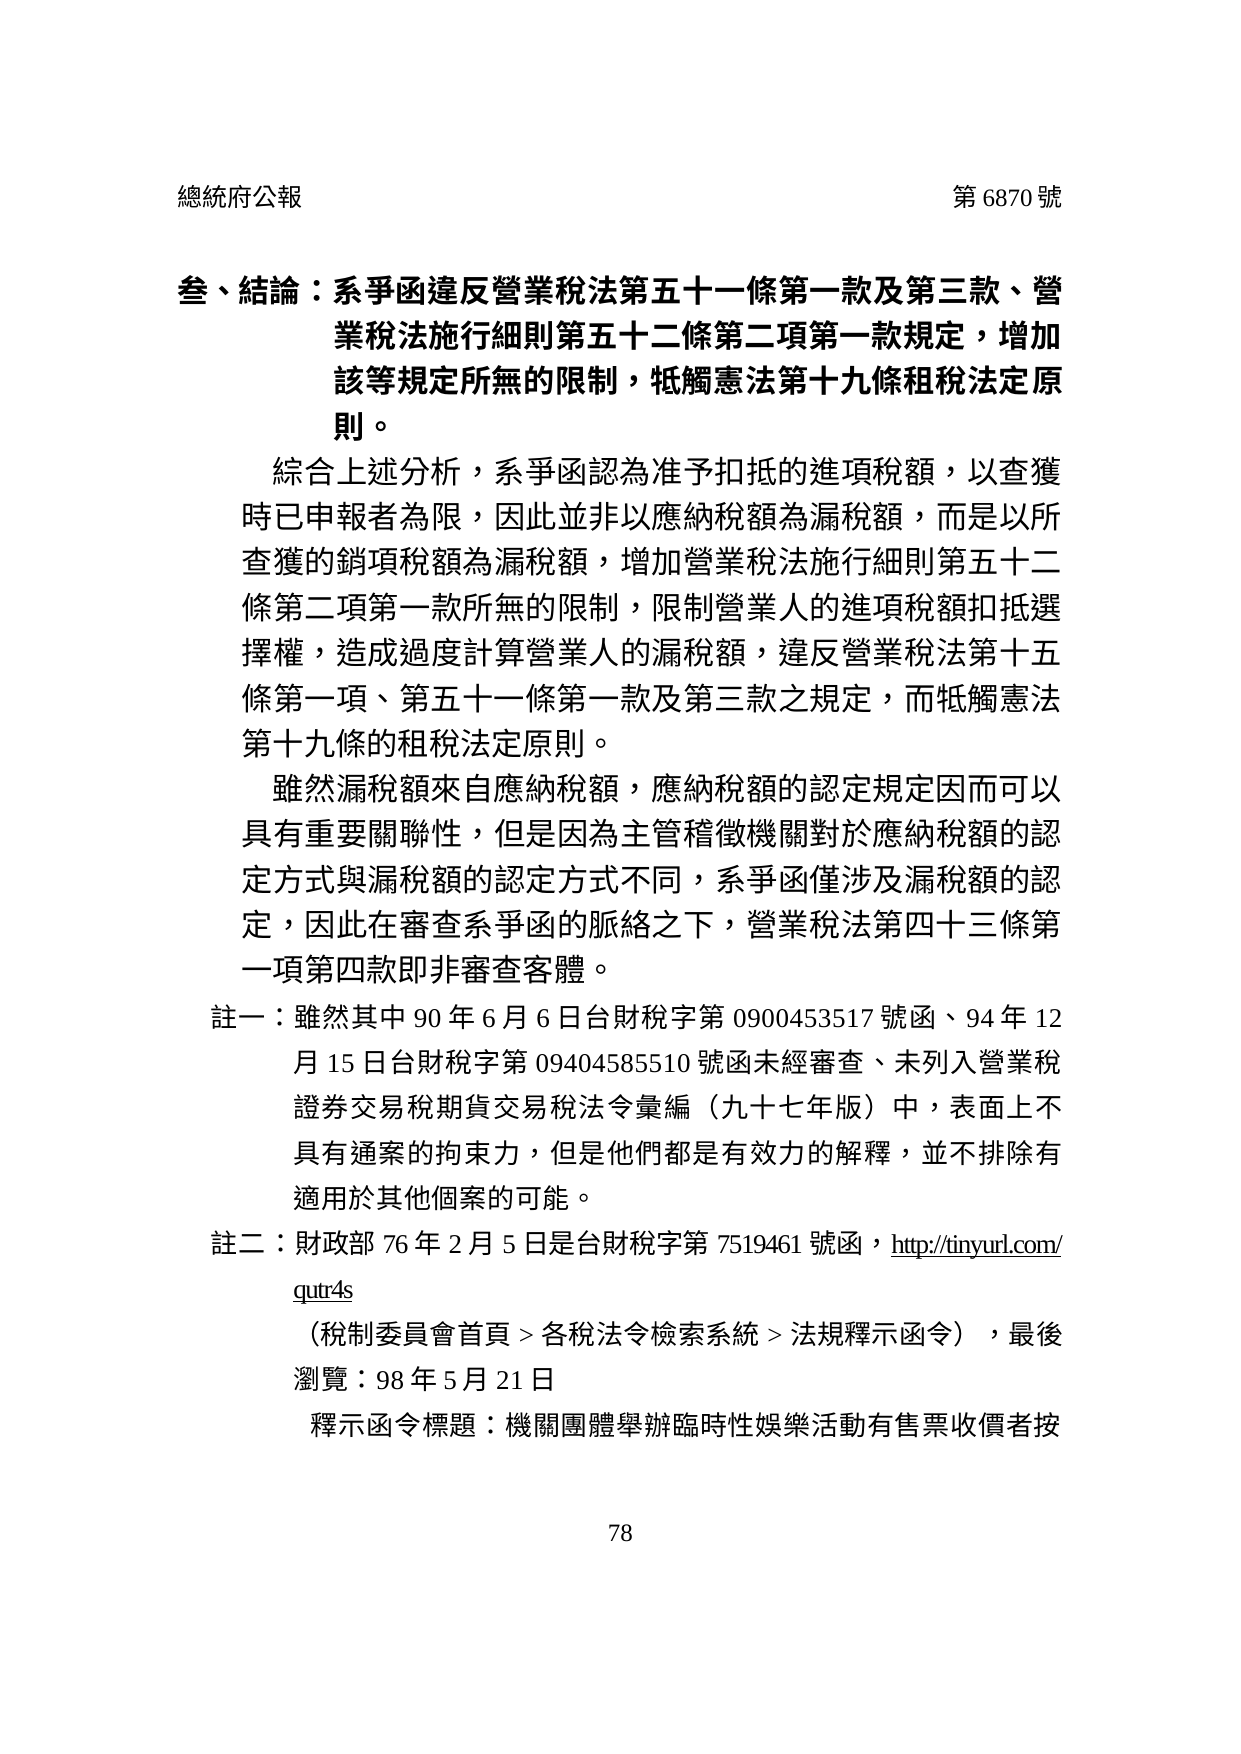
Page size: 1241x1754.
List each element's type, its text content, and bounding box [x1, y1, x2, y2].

text 雖然漏稅額來自應納稅額，應納稅額的認定規定因而可以具有重要關聯性，但是因為主管稽徵機關對於應納稅額的認定方式與漏稅額的認定方式不同，系爭函僅涉及漏稅額的認定，因此在審查系爭函的脈絡之下，營業稅法第四十三條第一項第四款即非審查客體。 [241, 764, 1063, 991]
text 綜合上述分析，系爭函認為准予扣抵的進項稅額，以查獲時已申報者為限，因此並非以應納稅額為漏稅額，而是以所查獲的銷項稅額為漏稅額，增加營業稅法施行細則第五十二條第二項第一款所無的限制，限制營業人的進項稅額扣抵選擇權，造成過度計算營業人的漏稅額，違反營業稅法第十五條第一項、第五十一條第一款及第三款之規定，而牴觸憲法第十九條的租稅法定原則。 [241, 447, 1063, 764]
text 釋示函令標題：機關團體舉辦臨時性娛樂活動有售票收價者按 [311, 1399, 1063, 1444]
text 叁、結論：系爭函違反營業稅法第五十一條第一款及第三款、營業稅法施行細則第五十二條第二項第一款規定，增加該等規定所無的限制，牴觸憲法第十九條租稅法定原則。 [177, 266, 1063, 447]
text 註一：雖然其中90年6月6日台財稅字第0900453517號函、94年12月15日台財稅字第09404585510號函未經審查、未列入營業稅證券交易稅期貨交易稅法令彙編（九十七年版）中，表面上不具有通案的拘束力，但是他們都是有效力的解釋，並不排除有適用於其他個案的可能。 [210, 991, 1063, 1217]
text 註二：財政部76年2月5日是台財稅字第7519461號函，http://tinyurl.com/qutr4s （稅制委員會首頁 > 各稅法令檢索系統 > 法規釋示函令），最後瀏覽：98年5月21日 [210, 1217, 1063, 1399]
